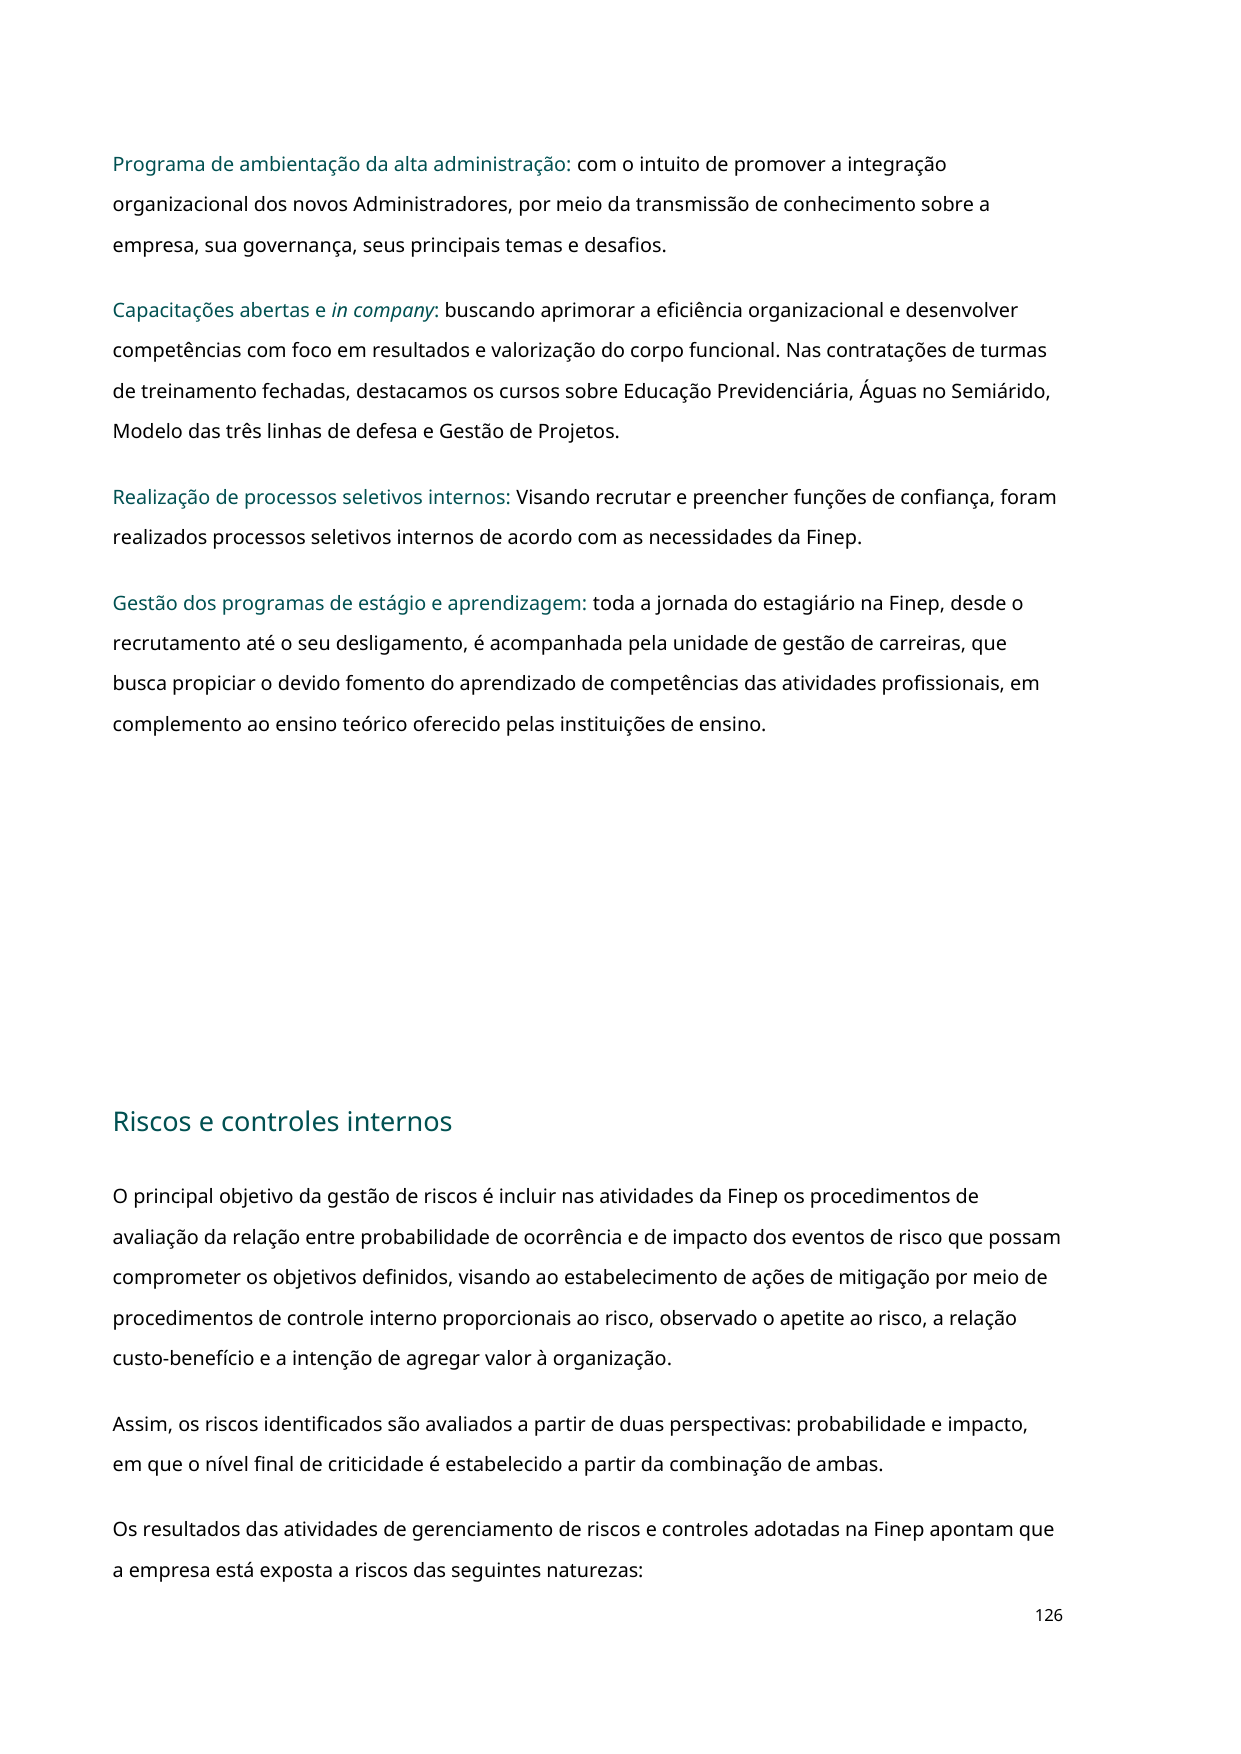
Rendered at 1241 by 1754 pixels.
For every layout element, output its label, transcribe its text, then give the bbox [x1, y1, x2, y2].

text Os resultados das atividades de gerenciamento de riscos e controles adotadas na Finep apontam que a empresa está exposta a riscos das seguintes naturezas: [112, 1516, 1063, 1583]
text Capacitações abertas e in company: buscando aprimorar a eficiência organizacional e desenvolver competências com foco em resultados e valorização do corpo funcional. Nas contratações de turmas de treinamento fechadas, destacamos os cursos sobre Educação Previdenciária, Águas no Semiárido, Modelo das três linhas de defesa e Gestão de Projetos. [112, 296, 1063, 444]
text Gestão dos programas de estágio e aprendizagem: toda a jornada do estagiário na Finep, desde o recrutamento até o seu desligamento, é acompanhada pela unidade de gestão de carreiras, que busca propiciar o devido fomento do aprendizado de competências das atividades profissionais, em complemento ao ensino teórico oferecido pelas instituições de ensino. [112, 589, 1063, 737]
text Programa de ambientação da alta administração: com o intuito de promover a integração organizacional dos novos Administradores, por meio da transmissão de conhecimento sobre a empresa, sua governança, seus principais temas e desafios. [112, 150, 1063, 258]
text Realização de processos seletivos internos: Visando recrutar e preencher funções de confiança, foram realizados processos seletivos internos de acordo com as necessidades da Finep. [112, 483, 1063, 550]
text O principal objetivo da gestão de riscos é incluir nas atividades da Finep os procedimentos de avaliação da relação entre probabilidade de ocorrência e de impacto dos eventos de risco que possam comprometer os objetivos definidos, visando ao estabelecimento de ações de mitigação por meio de procedimentos de controle interno proporcionais ao risco, observado o apetite ao risco, a relação custo-benefício e a intenção de agregar valor à organização. [112, 1183, 1063, 1371]
subtitle Riscos e controles internos [112, 1102, 1063, 1139]
text Assim, os riscos identificados são avaliados a partir de duas perspectivas: probabilidade e impacto, em que o nível final de criticidade é estabelecido a partir da combinação de ambas. [112, 1410, 1063, 1477]
